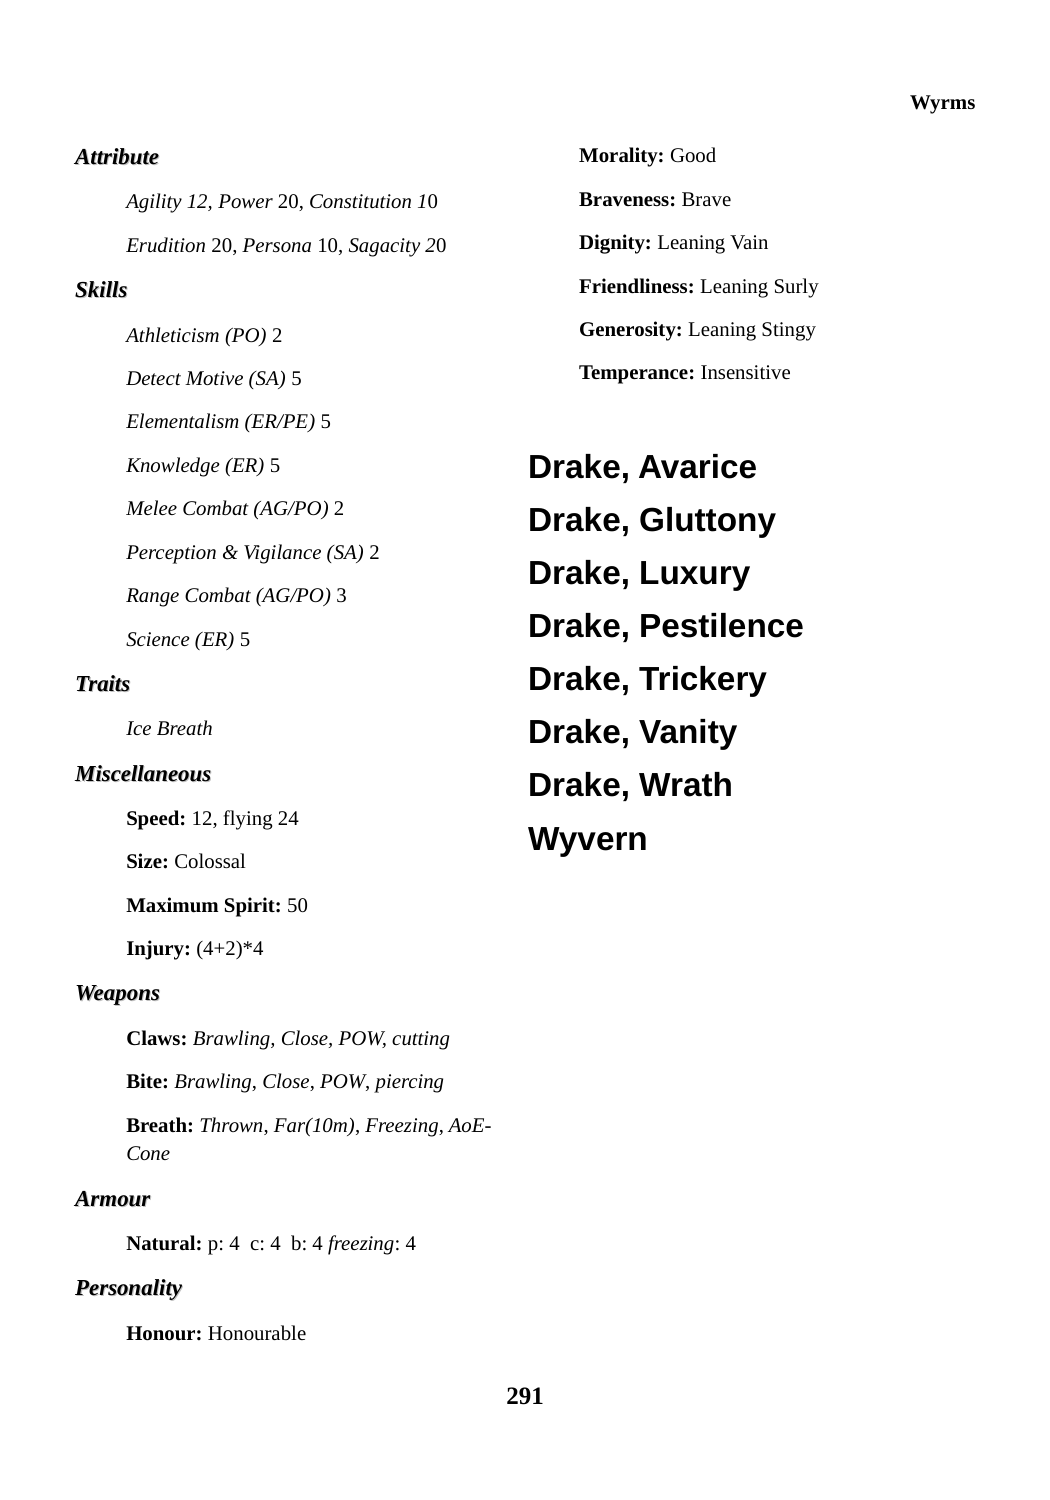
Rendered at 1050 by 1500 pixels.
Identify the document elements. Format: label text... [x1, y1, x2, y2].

text Erudition 20, Persona 10, Sagacity 20 [126, 233, 522, 257]
subtitle Drake, Luxury [528, 553, 975, 592]
text Agility 12, Power 20, Constitution 10 [126, 189, 522, 213]
subtitle Drake, Gluttony [528, 500, 975, 539]
text Size: Colossal [126, 849, 522, 873]
text Braveness: Brave [579, 187, 975, 211]
subtitle Drake, Trickery [528, 659, 975, 698]
text Elementalism (ER/PE) 5 [126, 409, 522, 433]
subtitle Drake, Wrath [528, 766, 975, 804]
text Morality: Good [579, 143, 975, 167]
text Skills [75, 276, 522, 303]
text Temperance: Insensitive [579, 361, 975, 384]
text Honour: Honourable [126, 1321, 522, 1344]
text Miscellaneous [75, 759, 522, 786]
text Claws: Brawling, Close, POW, cutting [126, 1026, 522, 1050]
subtitle Drake, Pestilence [528, 606, 975, 645]
text Dignity: Leaning Vain [579, 230, 975, 254]
text Personality [75, 1274, 522, 1301]
text Natural: p: 4 c: 4 b: 4 freezing: 4 [126, 1231, 522, 1255]
text Injury: (4+2)*4 [126, 936, 522, 960]
text Armour [75, 1185, 522, 1211]
text Generosity: Leaning Stingy [579, 317, 975, 341]
text Science (ER) 5 [126, 627, 522, 651]
subtitle Drake, Avarice [528, 447, 975, 486]
subtitle Drake, Vanity [528, 712, 975, 751]
text Athleticism (PO) 2 [126, 322, 522, 347]
text Breath: Thrown, Far(10m), Freezing, AoE-Cone [126, 1112, 522, 1165]
text Ice Breath [126, 716, 522, 740]
text Weapons [75, 979, 522, 1006]
text Traits [75, 670, 522, 696]
text Bite: Brawling, Close, POW, piercing [126, 1069, 522, 1093]
text Detect Motive (SA) 5 [126, 366, 522, 390]
text Knowledge (ER) 5 [126, 453, 522, 477]
text Friendliness: Leaning Surly [579, 274, 975, 298]
text Maximum Spirit: 50 [126, 893, 522, 917]
text Perception & Vigilance (SA) 2 [126, 540, 522, 564]
subtitle Wyvern [528, 818, 975, 857]
text Attribute [75, 143, 522, 170]
text Melee Combat (AG/PO) 2 [126, 496, 522, 520]
text Range Combat (AG/PO) 3 [126, 583, 522, 607]
text Speed: 12, flying 24 [126, 806, 522, 830]
